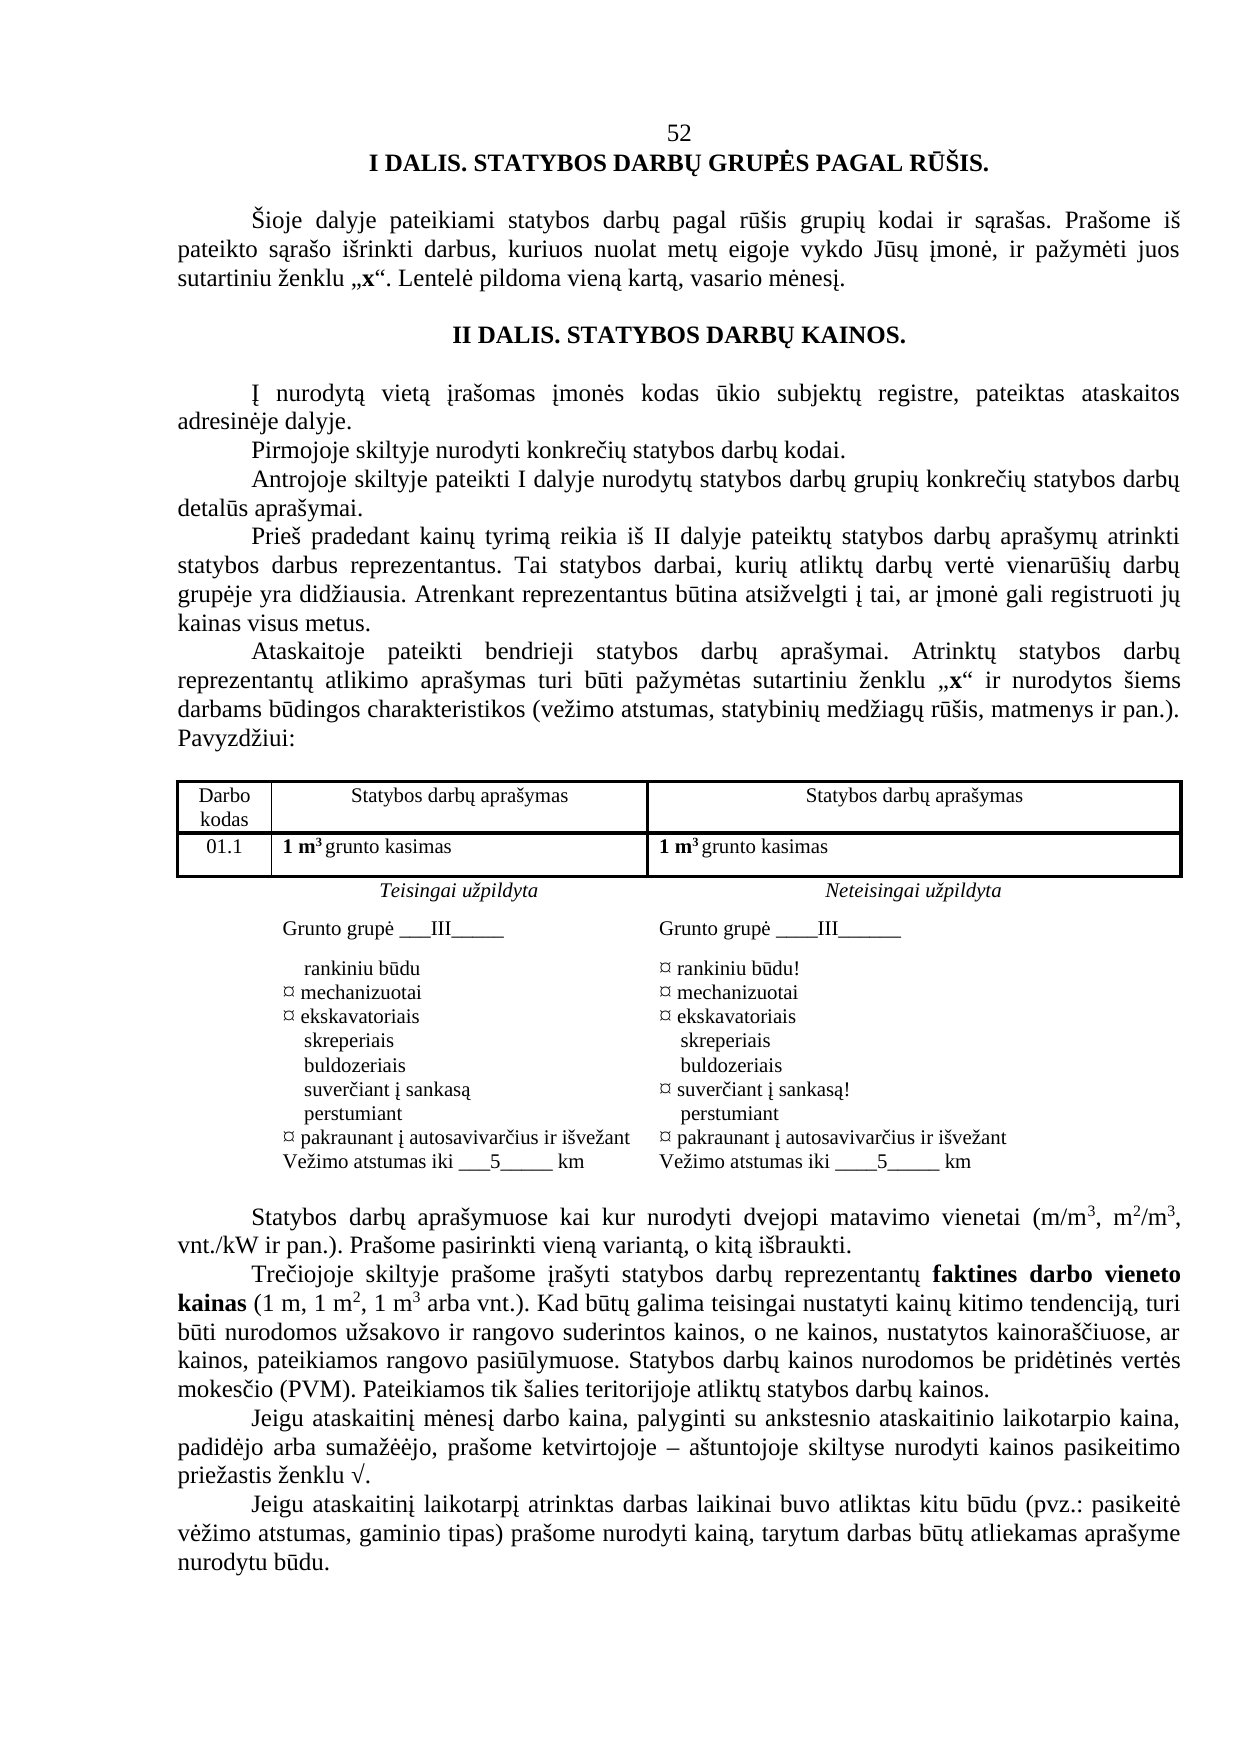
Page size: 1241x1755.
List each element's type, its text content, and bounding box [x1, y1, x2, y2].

table_cell  perstumiant [648, 1101, 1181, 1125]
table_cell 1 m3 grunto kasimas [649, 835, 1179, 874]
text Trečiojoje skiltyje prašome įrašyti statybos darbų reprezentantų faktines darbo vieneto kainas (1 m, 1 m2, 1 m3 arba vnt.). Kad būtų galima teisingai nustatyti kainų kitimo tendenciją, turi būti nurodomos užsakovo ir rangovo suderintos kainos, o ne kainos, nustatytos kainoraščiuose, ar kainos, pateikiamos rangovo pasiūlymuose. Statybos darbų kainos nurodomos be pridėtinės vertės mokesčio (PVM). Pateikiamos tik šalies teritorijoje atliktų statybos darbų kainos. [177, 1259, 1181, 1403]
table_header Statybos darbų aprašymas [649, 783, 1179, 831]
table_cell [177, 915, 271, 956]
table_cell  suverčiant į sankasą [271, 1077, 648, 1101]
table_cell x rankiniu būdu! [648, 956, 1181, 980]
table_cell [177, 1077, 271, 1101]
table_cell [177, 1149, 271, 1173]
text Prieš pradedant kainų tyrimą reikia iš II dalyje pateiktų statybos darbų aprašymų atrinkti statybos darbus reprezentantus. Tai statybos darbai, kurių atliktų darbų vertė vienarūšių darbų grupėje yra didžiausia. Atrenkant reprezentantus būtina atsižvelgti į tai, ar įmonė gali registruoti jų kainas visus metus. [177, 521, 1181, 636]
table_cell x suverčiant į sankasą! [648, 1077, 1181, 1101]
text I DALIS. STATYBOS DARBŲ GRUPĖS PAGAL RŪŠIS. [177, 148, 1181, 176]
text Į nurodytą vietą įrašomas įmonės kodas ūkio subjektų registre, pateiktas ataskaitos adresinėje dalyje. [177, 378, 1181, 435]
text Jeigu ataskaitinį mėnesį darbo kaina, palyginti su ankstesnio ataskaitinio laikotarpio kaina, padidėjo arba sumažėėjo, prašome ketvirtojoje – aštuntojoje skiltyse nurodyti kainos pasikeitimo priežastis ženklu √. [177, 1403, 1181, 1489]
table_header Darbo kodas [179, 783, 271, 831]
text Antrojoje skiltyje pateikti I dalyje nurodytų statybos darbų grupių konkrečių statybos darbų detalūs aprašymai. [177, 464, 1181, 521]
table_cell Neteisingai užpildyta [648, 878, 1181, 915]
table_cell [177, 878, 271, 915]
table_cell [177, 1029, 271, 1052]
text Jeigu ataskaitinį laikotarpį atrinktas darbas laikinai buvo atliktas kitu būdu (pvz.: pasikeitė vėžimo atstumas, gaminio tipas) prašome nurodyti kainą, tarytum darbas būtų atliekamas aprašyme nurodytu būdu. [177, 1489, 1181, 1575]
text Šioje dalyje pateikiami statybos darbų pagal rūšis grupių kodai ir sąrašas. Prašome iš pateikto sąrašo išrinkti darbus, kuriuos nuolat metų eigoje vykdo Jūsų įmonė, ir pažymėti juos sutartiniu ženklu „x“. Lentelė pildoma vieną kartą, vasario mėnesį. [177, 205, 1181, 291]
text Pirmojoje skiltyje nurodyti konkrečių statybos darbų kodai. [177, 435, 1181, 464]
text II DALIS. STATYBOS DARBŲ KAINOS. [177, 320, 1181, 349]
table_cell [177, 980, 271, 1004]
table_cell Grunto grupė ___III_____ [271, 915, 648, 956]
table_cell Vežimo atstumas iki ___5_____ km [271, 1149, 648, 1173]
table_cell  rankiniu būdu [271, 956, 648, 980]
table_cell [177, 1125, 271, 1149]
table_cell [177, 1101, 271, 1125]
table_cell  skreperiais [648, 1029, 1181, 1052]
text Ataskaitoje pateikti bendrieji statybos darbų aprašymai. Atrinktų statybos darbų reprezentantų atlikimo aprašymas turi būti pažymėtas sutartiniu ženklu „x“ ir nurodytos šiems darbams būdingos charakteristikos (vežimo atstumas, statybinių medžiagų rūšis, matmenys ir pan.). Pavyzdžiui: [177, 636, 1181, 751]
table_cell x ekskavatoriais [648, 1004, 1181, 1028]
table_cell  skreperiais [271, 1029, 648, 1052]
table_cell x pakraunant į autosavivarčius ir išvežant [271, 1125, 648, 1149]
table_header Statybos darbų aprašymas [272, 783, 646, 831]
table_cell 1 m3 grunto kasimas [272, 835, 646, 874]
table_cell Teisingai užpildyta [271, 878, 648, 915]
table_cell  buldozeriais [648, 1053, 1181, 1077]
table_cell x mechanizuotai [648, 980, 1181, 1004]
table_cell [177, 1053, 271, 1077]
table_cell x pakraunant į autosavivarčius ir išvežant [648, 1125, 1181, 1149]
table_cell Grunto grupė ____III______ [648, 915, 1181, 956]
table_cell x mechanizuotai [271, 980, 648, 1004]
table_cell x ekskavatoriais [271, 1004, 648, 1028]
text Statybos darbų aprašymuose kai kur nurodyti dvejopi matavimo vienetai (m/m3, m2/m3, vnt./kW ir pan.). Prašome pasirinkti vieną variantą, o kitą išbraukti. [177, 1202, 1181, 1259]
table_cell Vežimo atstumas iki ____5_____ km [648, 1149, 1181, 1173]
table_cell 01.1 [179, 835, 271, 874]
table_cell  perstumiant [271, 1101, 648, 1125]
table_cell [177, 1004, 271, 1028]
table_cell [177, 956, 271, 980]
table_cell  buldozeriais [271, 1053, 648, 1077]
